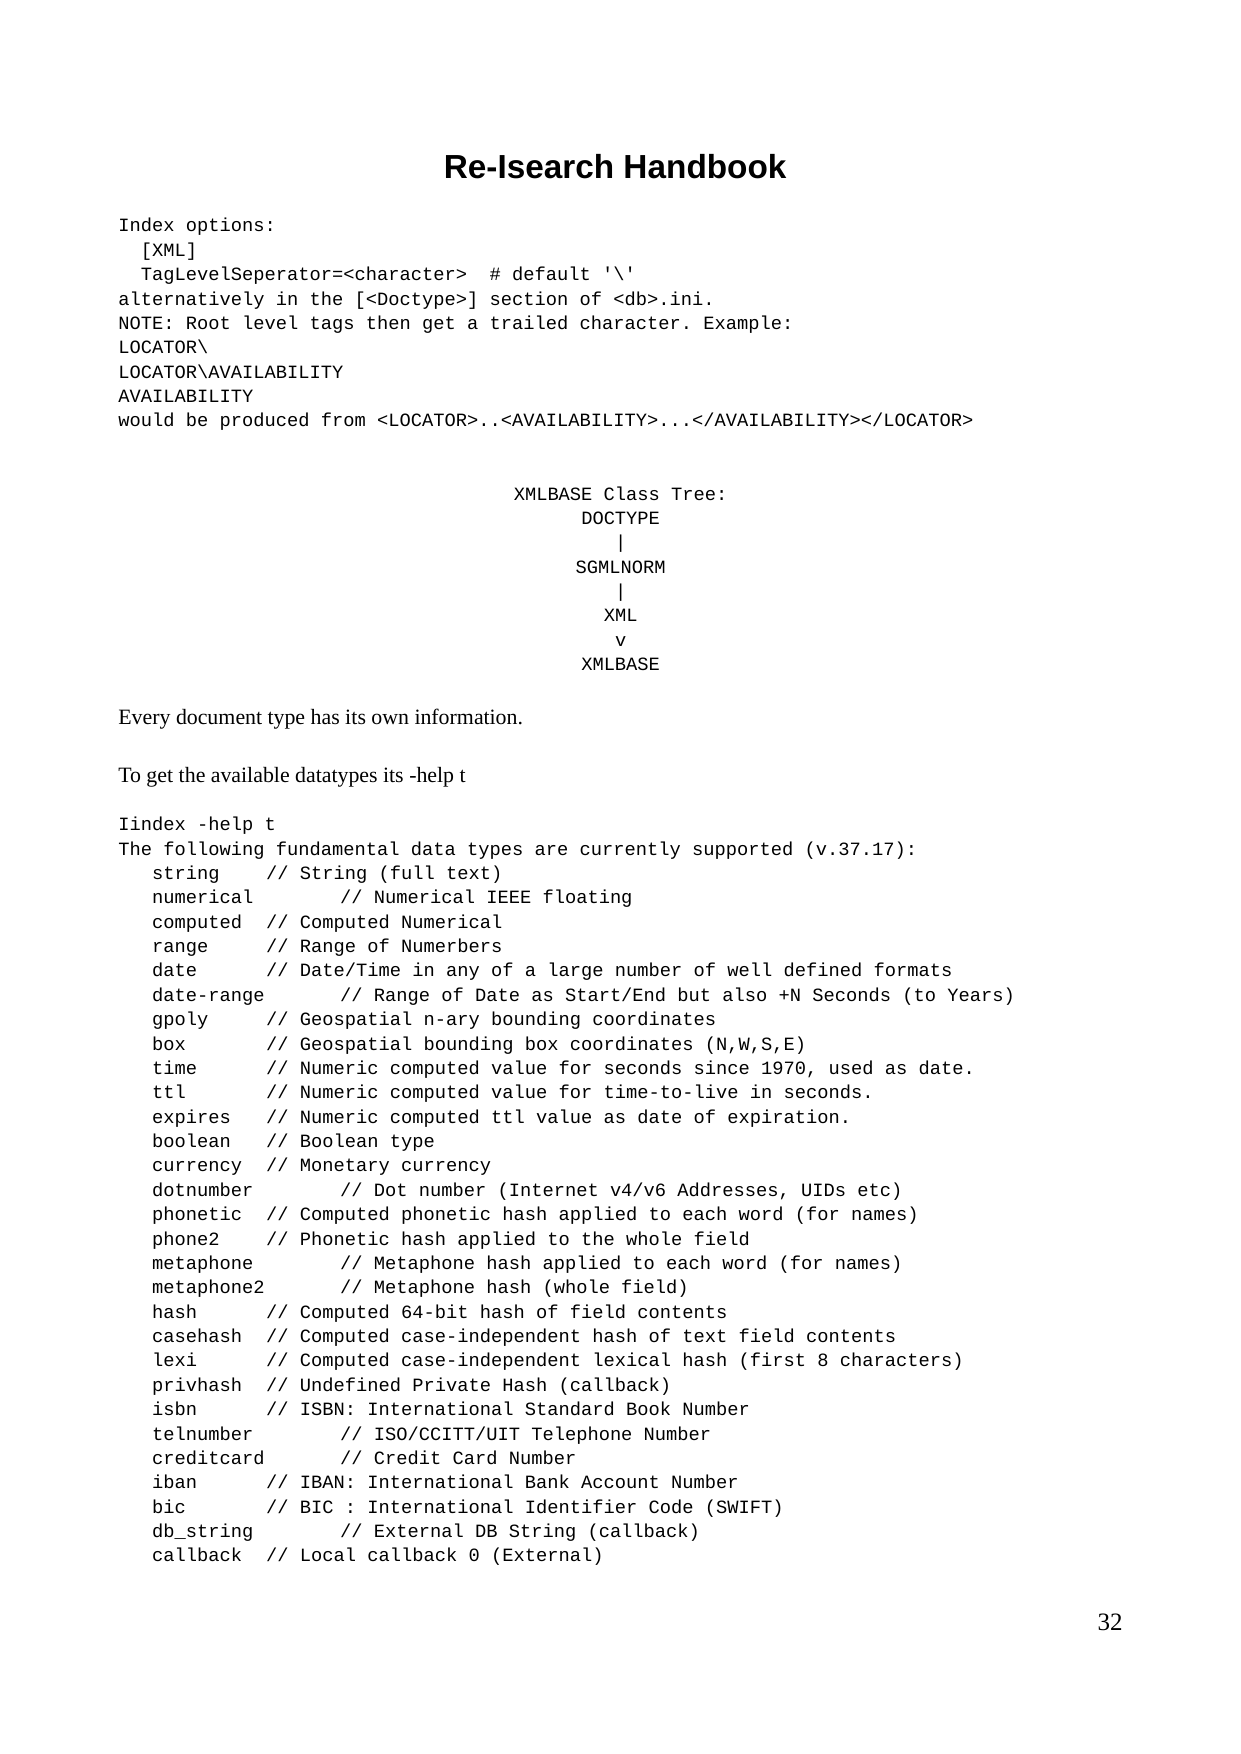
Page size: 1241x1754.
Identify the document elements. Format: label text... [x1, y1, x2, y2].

text gpoly // Geospatial n-ary bounding coordinates [118, 1010, 1122, 1031]
text bic // BIC : International Identifier Code (SWIFT) [118, 1497, 1122, 1519]
text XMLBASE [118, 655, 1122, 676]
text phonetic // Computed phonetic hash applied to each word (for names) [118, 1205, 1122, 1226]
text privhash // Undefined Private Hash (callback) [118, 1376, 1122, 1397]
text alternatively in the [<Doctype>] section of <db>.ini. [118, 289, 1122, 311]
text dotnumber // Dot number (Internet v4/v6 Addresses, UIDs etc) [118, 1181, 1122, 1202]
text LOCATOR\ [118, 338, 1122, 359]
text expires // Numeric computed ttl value as date of expiration. [118, 1107, 1122, 1129]
text lexi // Computed case-independent lexical hash (first 8 characters) [118, 1351, 1122, 1372]
text string // String (full text) [118, 864, 1122, 885]
text AVAILABILITY [118, 387, 1122, 408]
text TagLevelSeperator=<character> # default '\' [118, 265, 1122, 286]
text phone2 // Phonetic hash applied to the whole field [118, 1229, 1122, 1251]
text The following fundamental data types are currently supported (v.37.17): [118, 839, 1122, 861]
text XMLBASE Class Tree: [118, 484, 1122, 506]
text To get the available datatypes its -help t [118, 762, 1122, 787]
text time // Numeric computed value for seconds since 1970, used as date. [118, 1059, 1122, 1080]
text v [118, 631, 1122, 652]
text SGMLNORM [118, 557, 1122, 579]
text computed // Computed Numerical [118, 912, 1122, 934]
text boolean // Boolean type [118, 1132, 1122, 1153]
text creditcard // Credit Card Number [118, 1449, 1122, 1470]
text | [118, 582, 1122, 603]
text iban // IBAN: International Bank Account Number [118, 1473, 1122, 1494]
text telnumber // ISO/CCITT/UIT Telephone Number [118, 1424, 1122, 1446]
text isbn // ISBN: International Standard Book Number [118, 1400, 1122, 1421]
text hash // Computed 64-bit hash of field contents [118, 1302, 1122, 1324]
text callback // Local callback 0 (External) [118, 1546, 1122, 1567]
text NOTE: Root level tags then get a trailed character. Example: [118, 314, 1122, 335]
text Index options: [118, 216, 1122, 237]
text db_string // External DB String (callback) [118, 1522, 1122, 1543]
text currency // Monetary currency [118, 1156, 1122, 1177]
text ttl // Numeric computed value for time-to-live in seconds. [118, 1083, 1122, 1104]
text metaphone // Metaphone hash applied to each word (for names) [118, 1254, 1122, 1275]
text Every document type has its own information. [118, 704, 1122, 729]
text DOCTYPE [118, 509, 1122, 530]
text date // Date/Time in any of a large number of well defined formats [118, 961, 1122, 982]
text would be produced from <LOCATOR>..<AVAILABILITY>...</AVAILABILITY></LOCATOR> [118, 411, 1122, 432]
text casehash // Computed case-independent hash of text field contents [118, 1327, 1122, 1348]
text numerical // Numerical IEEE floating [118, 888, 1122, 909]
text date-range // Range of Date as Start/End but also +N Seconds (to Years) [118, 986, 1122, 1007]
text LOCATOR\AVAILABILITY [118, 362, 1122, 384]
text box // Geospatial bounding box coordinates (N,W,S,E) [118, 1034, 1122, 1056]
text range // Range of Numerbers [118, 937, 1122, 958]
text | [118, 533, 1122, 554]
text [XML] [118, 241, 1122, 262]
text XML [118, 606, 1122, 627]
text Iindex -help t [118, 815, 1122, 836]
text metaphone2 // Metaphone hash (whole field) [118, 1278, 1122, 1299]
